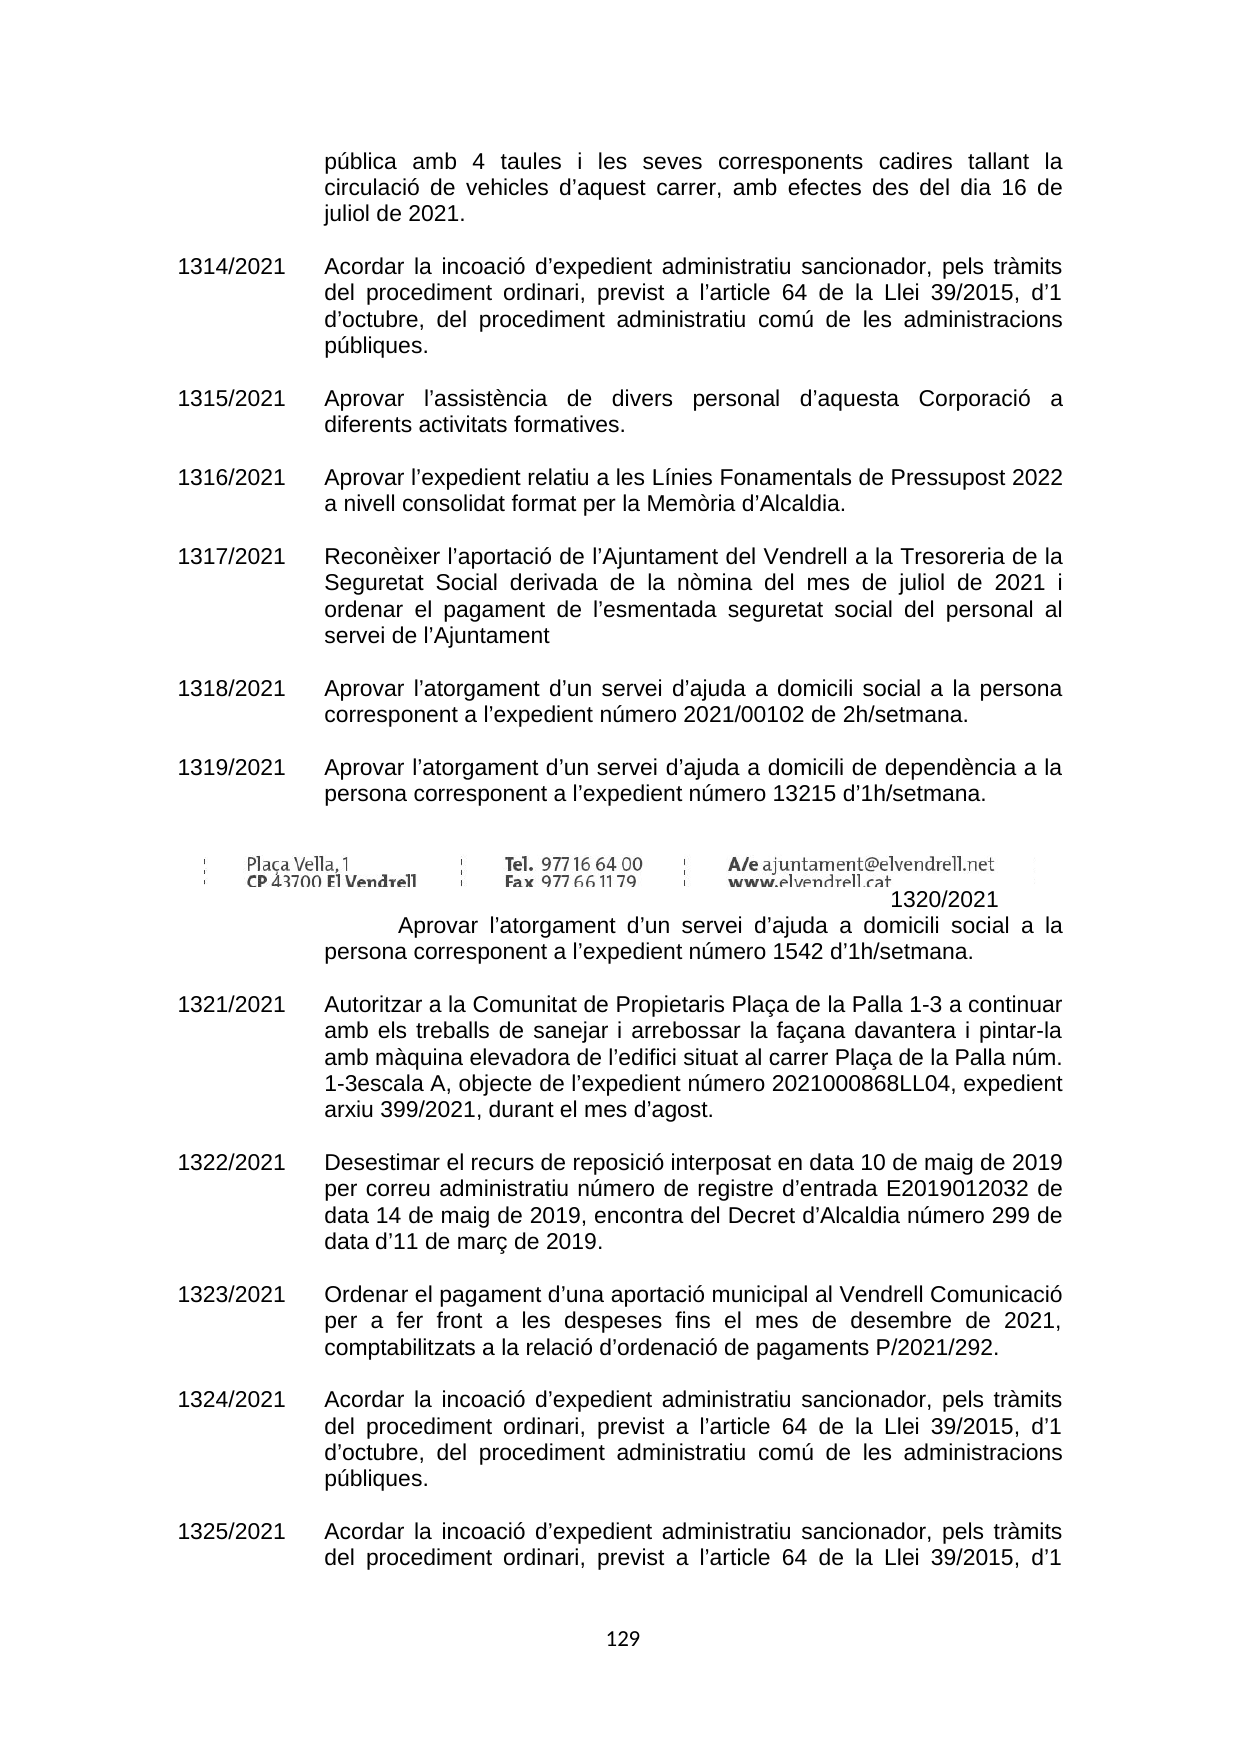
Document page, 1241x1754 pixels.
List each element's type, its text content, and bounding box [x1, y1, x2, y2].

text 1320/2021 Aprovar l’atorgament d’un servei d’ajuda a domicili social a la persona corresponent a l’expedient número 1542 d’1h/setmana. [177, 833, 1063, 964]
text 1324/2021 Acordar la incoació d’expedient administratiu sancionador, pels tràmits del procediment ordinari, previst a l’article 64 de la Llei 39/2015, d’1 d’octubre, del procediment administratiu comú de les administracions públiques. [177, 1386, 1063, 1492]
text 1317/2021 Reconèixer l’aportació de l’Ajuntament del Vendrell a la Tresoreria de la Seguretat Social derivada de la nòmina del mes de juliol de 2021 i ordenar el pagament de l’esmentada seguretat social del personal al servei de l’Ajuntament [177, 543, 1063, 648]
text pública amb 4 taules i les seves corresponents cadires tallant la circulació de vehicles d’aquest carrer, amb efectes des del dia 16 de juliol de 2021. [177, 148, 1063, 227]
text 1315/2021 Aprovar l’assistència de divers personal d’aquesta Corporació a diferents activitats formatives. [177, 385, 1063, 437]
text 1325/2021 Acordar la incoació d’expedient administratiu sancionador, pels tràmits del procediment ordinari, previst a l’article 64 de la Llei 39/2015, d’1 [177, 1518, 1063, 1571]
text 1322/2021 Desestimar el recurs de reposició interposat en data 10 de maig de 2019 per correu administratiu número de registre d’entrada E2019012032 de data 14 de maig de 2019, encontra del Decret d’Alcaldia número 299 de data d’11 de març de 2019. [177, 1149, 1063, 1254]
text 1323/2021 Ordenar el pagament d’una aportació municipal al Vendrell Comunicació per a fer front a les despeses fins el mes de desembre de 2021, comptabilitzats a la relació d’ordenació de pagaments P/2021/292. [177, 1281, 1063, 1360]
text 1319/2021 Aprovar l’atorgament d’un servei d’ajuda a domicili de dependència a la persona corresponent a l’expedient número 13215 d’1h/setmana. [177, 754, 1063, 806]
text 1314/2021 Acordar la incoació d’expedient administratiu sancionador, pels tràmits del procediment ordinari, previst a l’article 64 de la Llei 39/2015, d’1 d’octubre, del procediment administratiu comú de les administracions públiques. [177, 253, 1063, 358]
text 1318/2021 Aprovar l’atorgament d’un servei d’ajuda a domicili social a la persona corresponent a l’expedient número 2021/00102 de 2h/setmana. [177, 675, 1063, 727]
text 1321/2021 Autoritzar a la Comunitat de Propietaris Plaça de la Palla 1-3 a continuar amb els treballs de sanejar i arrebossar la façana davantera i pintar-la amb màquina elevadora de l’edifici situat al carrer Plaça de la Palla núm. 1-3escala A, objecte de l’expedient número 2021000868LL04, expedient arxiu 399/2021, durant el mes d’agost. [177, 991, 1063, 1123]
text 1316/2021 Aprovar l’expedient relatiu a les Línies Fonamentals de Pressupost 2022 a nivell consolidat format per la Memòria d’Alcaldia. [177, 464, 1063, 517]
